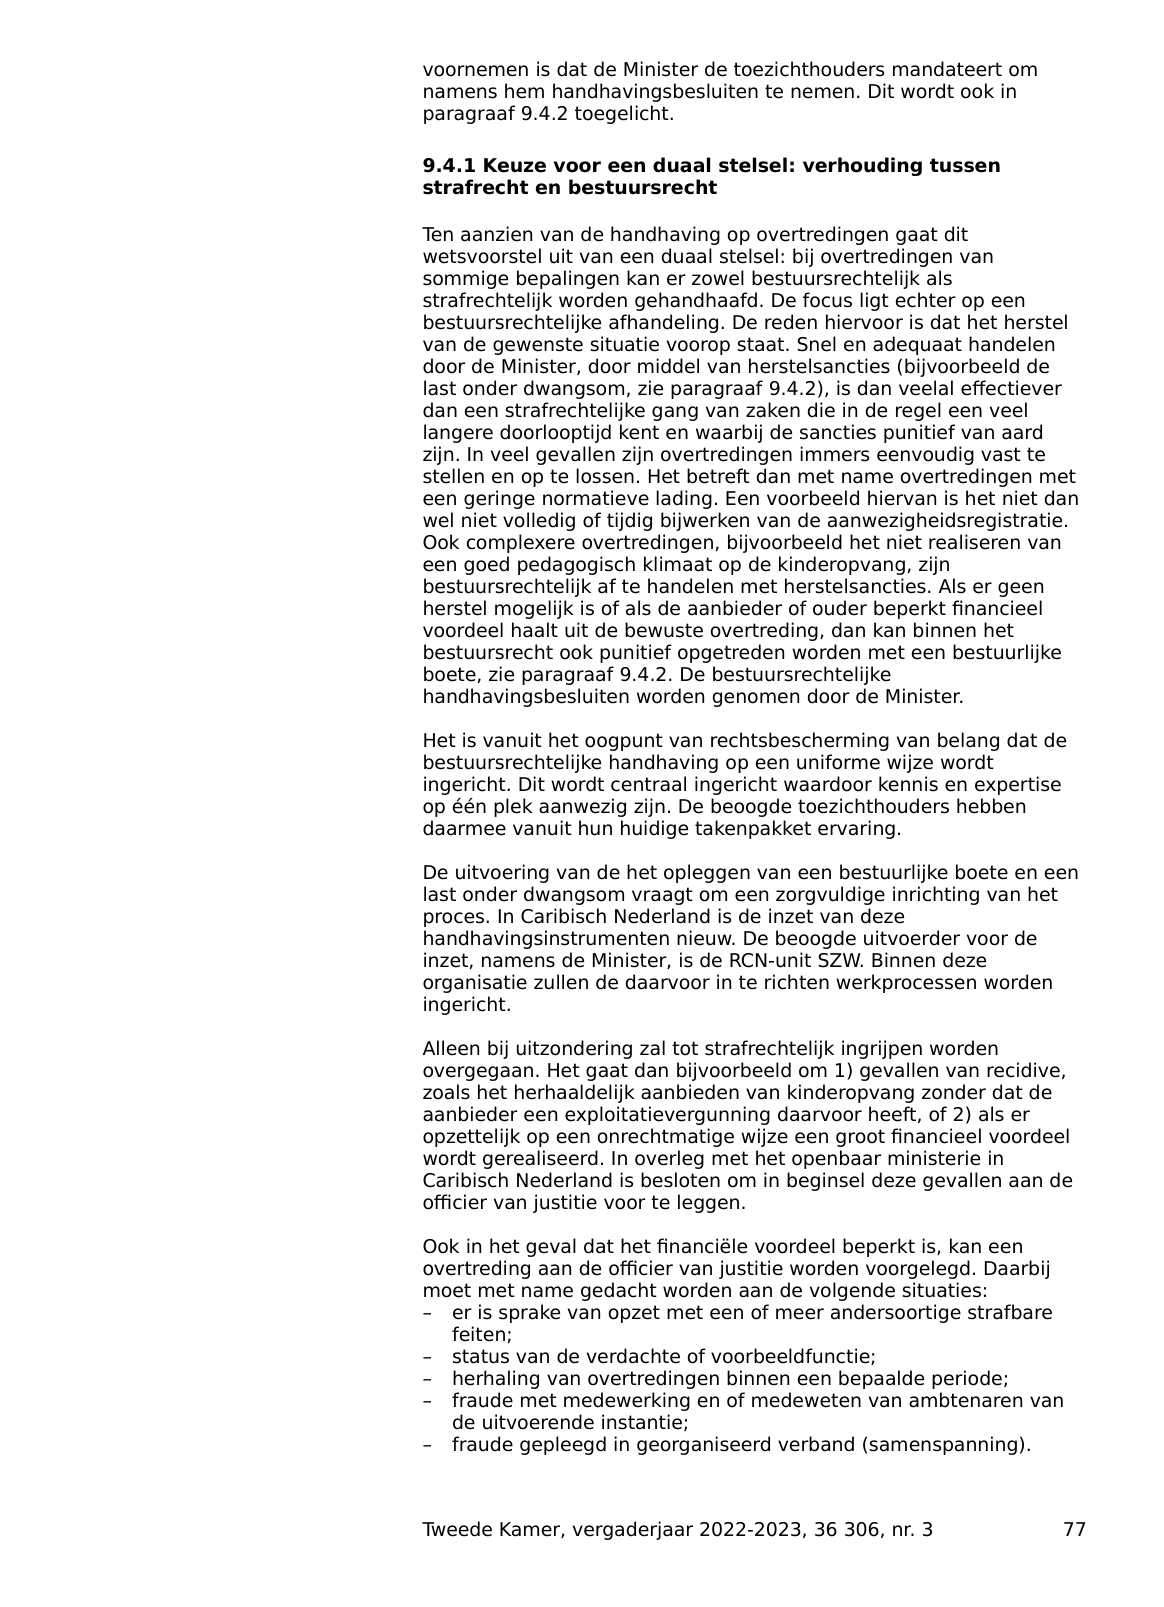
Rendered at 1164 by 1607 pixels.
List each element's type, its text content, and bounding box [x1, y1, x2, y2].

text – fraude gepleegd in georganiseerd verband (samenspanning). [422, 1434, 1087, 1456]
text Ook in het geval dat het financiële voordeel beperkt is, kan een overtreding aan de officier van justitie worden voorgelegd. Daarbij moet met name gedacht worden aan de volgende situaties: [422, 1236, 1087, 1302]
text voornemen is dat de Minister de toezichthouders mandateert om namens hem handhavingsbesluiten te nemen. Dit wordt ook in paragraaf 9.4.2 toegelicht. [422, 59, 1087, 125]
text – fraude met medewerking en of medeweten van ambtenaren van de uitvoerende instantie; [422, 1390, 1087, 1434]
text De uitvoering van de het opleggen van een bestuurlijke boete en een last onder dwangsom vraagt om een zorgvuldige inrichting van het proces. In Caribisch Nederland is de inzet van deze handhavingsinstrumenten nieuw. De beoogde uitvoerder voor de inzet, namens de Minister, is de RCN-unit SZW. Binnen deze organisatie zullen de daarvoor in te richten werkprocessen worden ingericht. [422, 862, 1087, 1016]
subtitle 9.4.1 Keuze voor een duaal stelsel: verhouding tussen strafrecht en bestuursrecht [422, 155, 1087, 199]
text Alleen bij uitzondering zal tot strafrechtelijk ingrijpen worden overgegaan. Het gaat dan bijvoorbeeld om 1) gevallen van recidive, zoals het herhaaldelijk aanbieden van kinderopvang zonder dat de aanbieder een exploitatievergunning daarvoor heeft, of 2) als er opzettelijk op een onrechtmatige wijze een groot financieel voordeel wordt gerealiseerd. In overleg met het openbaar ministerie in Caribisch Nederland is besloten om in beginsel deze gevallen aan de officier van justitie voor te leggen. [422, 1038, 1087, 1214]
text – herhaling van overtredingen binnen een bepaalde periode; [422, 1368, 1087, 1390]
text – status van de verdachte of voorbeeldfunctie; [422, 1346, 1087, 1368]
text Ten aanzien van de handhaving op overtredingen gaat dit wetsvoorstel uit van een duaal stelsel: bij overtredingen van sommige bepalingen kan er zowel bestuursrechtelijk als strafrechtelijk worden gehandhaafd. De focus ligt echter op een bestuursrechtelijke afhandeling. De reden hiervoor is dat het herstel van de gewenste situatie voorop staat. Snel en adequaat handelen door de Minister, door middel van herstelsancties (bijvoorbeeld de last onder dwangsom, zie paragraaf 9.4.2), is dan veelal effectiever dan een strafrechtelijke gang van zaken die in de regel een veel langere doorlooptijd kent en waarbij de sancties punitief van aard zijn. In veel gevallen zijn overtredingen immers eenvoudig vast te stellen en op te lossen. Het betreft dan met name overtredingen met een geringe normatieve lading. Een voorbeeld hiervan is het niet dan wel niet volledig of tijdig bijwerken van de aanwezigheidsregistratie. Ook complexere overtredingen, bijvoorbeeld het niet realiseren van een goed pedagogisch klimaat op de kinderopvang, zijn bestuursrechtelijk af te handelen met herstelsancties. Als er geen herstel mogelijk is of als de aanbieder of ouder beperkt financieel voordeel haalt uit de bewuste overtreding, dan kan binnen het bestuursrecht ook punitief opgetreden worden met een bestuurlijke boete, zie paragraaf 9.4.2. De bestuursrechtelijke handhavingsbesluiten worden genomen door de Minister. [422, 224, 1087, 707]
text Het is vanuit het oogpunt van rechtsbescherming van belang dat de bestuursrechtelijke handhaving op een uniforme wijze wordt ingericht. Dit wordt centraal ingericht waardoor kennis en expertise op één plek aanwezig zijn. De beoogde toezichthouders hebben daarmee vanuit hun huidige takenpakket ervaring. [422, 730, 1087, 839]
text – er is sprake van opzet met een of meer andersoortige strafbare feiten; [422, 1302, 1087, 1346]
